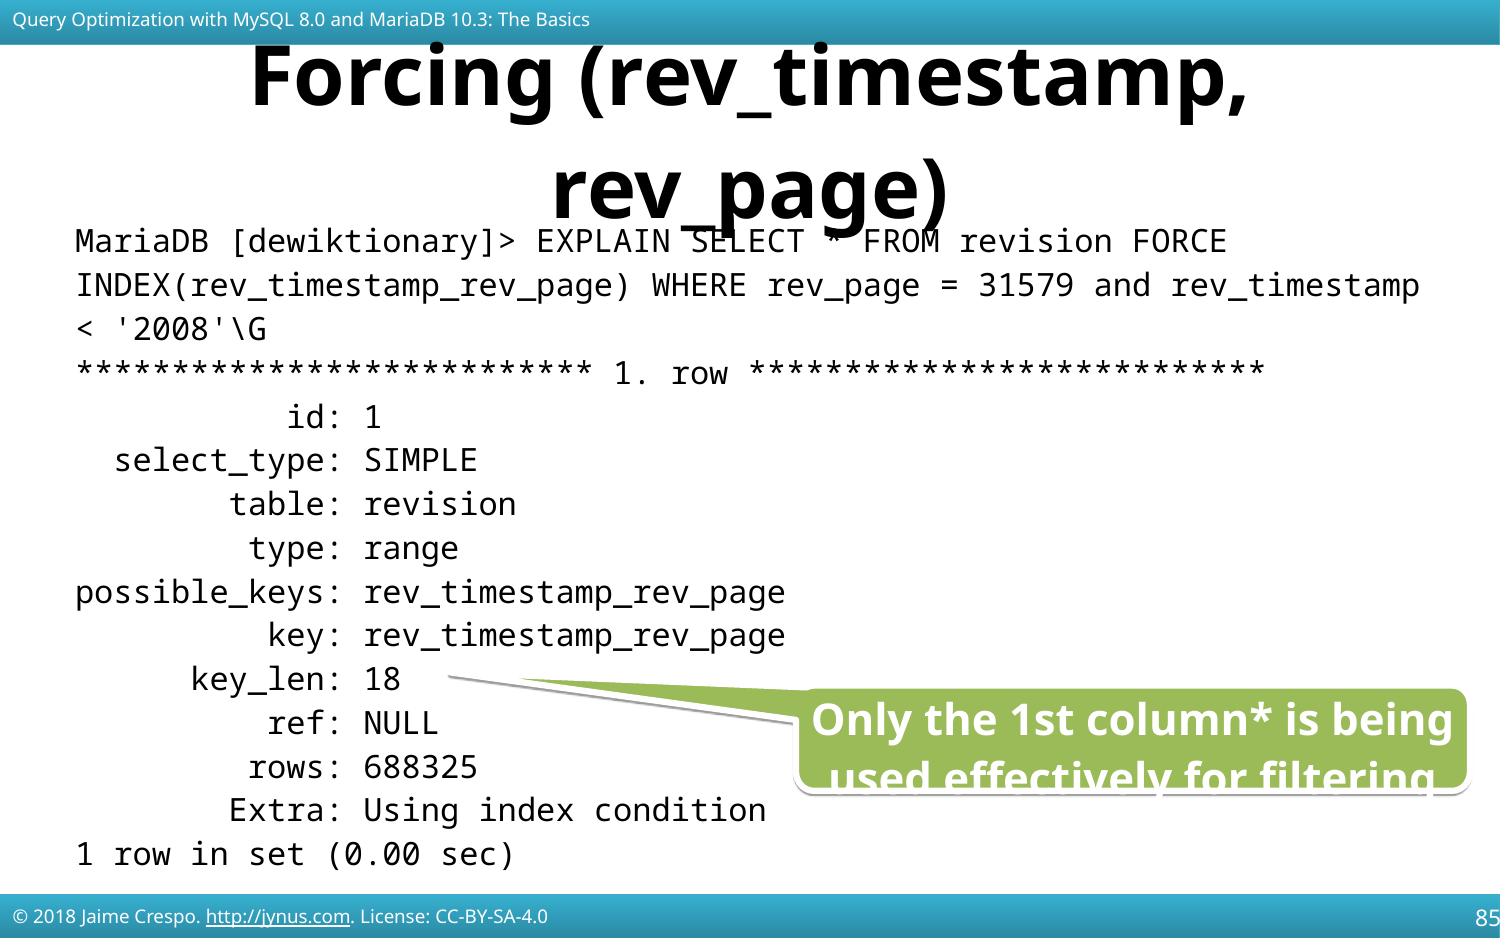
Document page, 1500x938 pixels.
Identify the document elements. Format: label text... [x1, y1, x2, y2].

slide_number [1389, 896, 1490, 935]
title Forcing (rev_timestamp, rev_page) [75, 51, 1425, 209]
text_box [450, 672, 795, 720]
list MariaDB [dewiktionary]> EXPLAIN SELECT * FROM revision FORCE INDEX(rev_timestamp_rev_page) WHERE rev_page = 31579 and rev_timestamp < '2008'\G *************************** 1. row *************************** id: 1 select_type: SIMPLE table: revision type: range possible_keys: rev_timestamp_rev_page key: rev_timestamp_rev_page key_len: 18 ref: NULL rows: 688325 Extra: Using index condition 1 row in set (0.00 sec) [75, 218, 1425, 876]
text_box Only the 1st column* is being used effectively for filtering [795, 681, 1471, 856]
